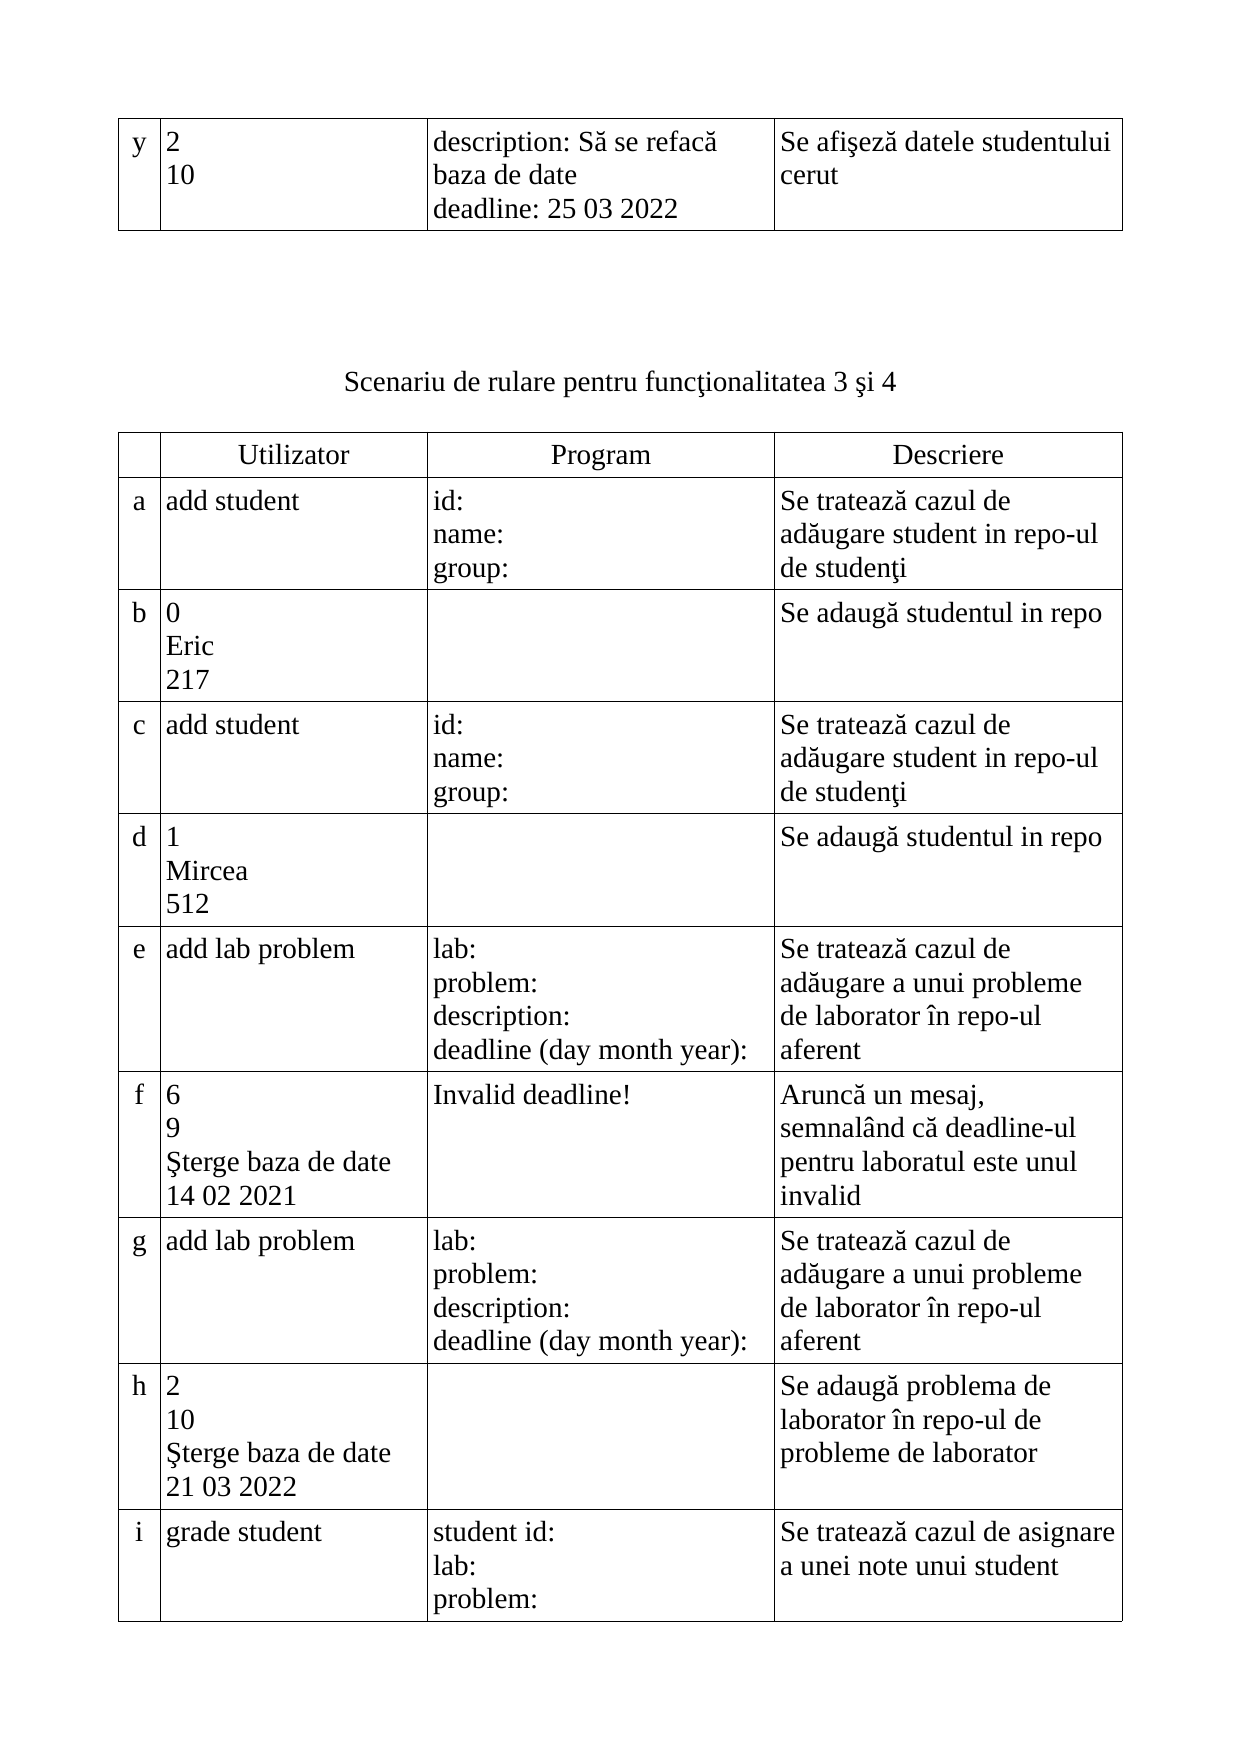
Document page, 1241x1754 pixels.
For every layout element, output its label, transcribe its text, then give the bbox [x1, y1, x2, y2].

table_cell b [119, 590, 160, 701]
table_header Descriere [775, 433, 1122, 477]
table_cell Se afişeză datele studentului cerut [775, 119, 1122, 230]
table_cell c [119, 702, 160, 813]
table_cell student id: lab: problem: [428, 1510, 774, 1621]
table_cell id: name: group: [428, 702, 774, 813]
table_cell Se tratează cazul de adăugare a unui probleme de laborator în repo-ul aferent [775, 927, 1122, 1071]
table_header Utilizator [161, 433, 427, 477]
table_cell [428, 814, 774, 926]
table_cell i [119, 1510, 160, 1621]
table_cell [428, 1364, 774, 1508]
table_cell g [119, 1218, 160, 1363]
table_cell grade student [161, 1510, 427, 1621]
table_cell Se tratează cazul de adăugare a unui probleme de laborator în repo-ul aferent [775, 1218, 1122, 1363]
table_cell e [119, 927, 160, 1071]
table_cell add student [161, 702, 427, 813]
table_cell h [119, 1364, 160, 1508]
table_cell 0 Eric 217 [161, 590, 427, 701]
table_cell 2 10 [161, 119, 427, 230]
table_cell 6 9 Şterge baza de date 14 02 2021 [161, 1072, 427, 1217]
table_cell Se adaugă studentul in repo [775, 590, 1122, 701]
table_cell id: name: group: [428, 478, 774, 589]
table_header [119, 433, 160, 477]
table_cell 2 10 Şterge baza de date 21 03 2022 [161, 1364, 427, 1508]
table_cell add student [161, 478, 427, 589]
table_cell Se tratează cazul de asignare a unei note unui student [775, 1510, 1122, 1621]
table_cell Se tratează cazul de adăugare student in repo-ul de studenţi [775, 702, 1122, 813]
table_cell add lab problem [161, 927, 427, 1071]
table_cell lab: problem: description: deadline (day month year): [428, 927, 774, 1071]
table_cell Aruncă un mesaj, semnalând că deadline-ul pentru laboratul este unul invalid [775, 1072, 1122, 1217]
table_cell d [119, 814, 160, 926]
table_cell 1 Mircea 512 [161, 814, 427, 926]
table_cell y [119, 119, 160, 230]
table_cell Se tratează cazul de adăugare student in repo-ul de studenţi [775, 478, 1122, 589]
table_cell Se adaugă problema de laborator în repo-ul de probleme de laborator [775, 1364, 1122, 1508]
table_cell description: Să se refacă baza de date deadline: 25 03 2022 [428, 119, 774, 230]
table_cell lab: problem: description: deadline (day month year): [428, 1218, 774, 1363]
table_cell Se adaugă studentul in repo [775, 814, 1122, 926]
table_cell a [119, 478, 160, 589]
table_cell f [119, 1072, 160, 1217]
table_cell [428, 590, 774, 701]
table_cell Invalid deadline! [428, 1072, 774, 1217]
text Scenariu de rulare pentru funcţionalitatea 3 şi 4 [118, 364, 1122, 398]
table_header Program [428, 433, 774, 477]
table_cell add lab problem [161, 1218, 427, 1363]
